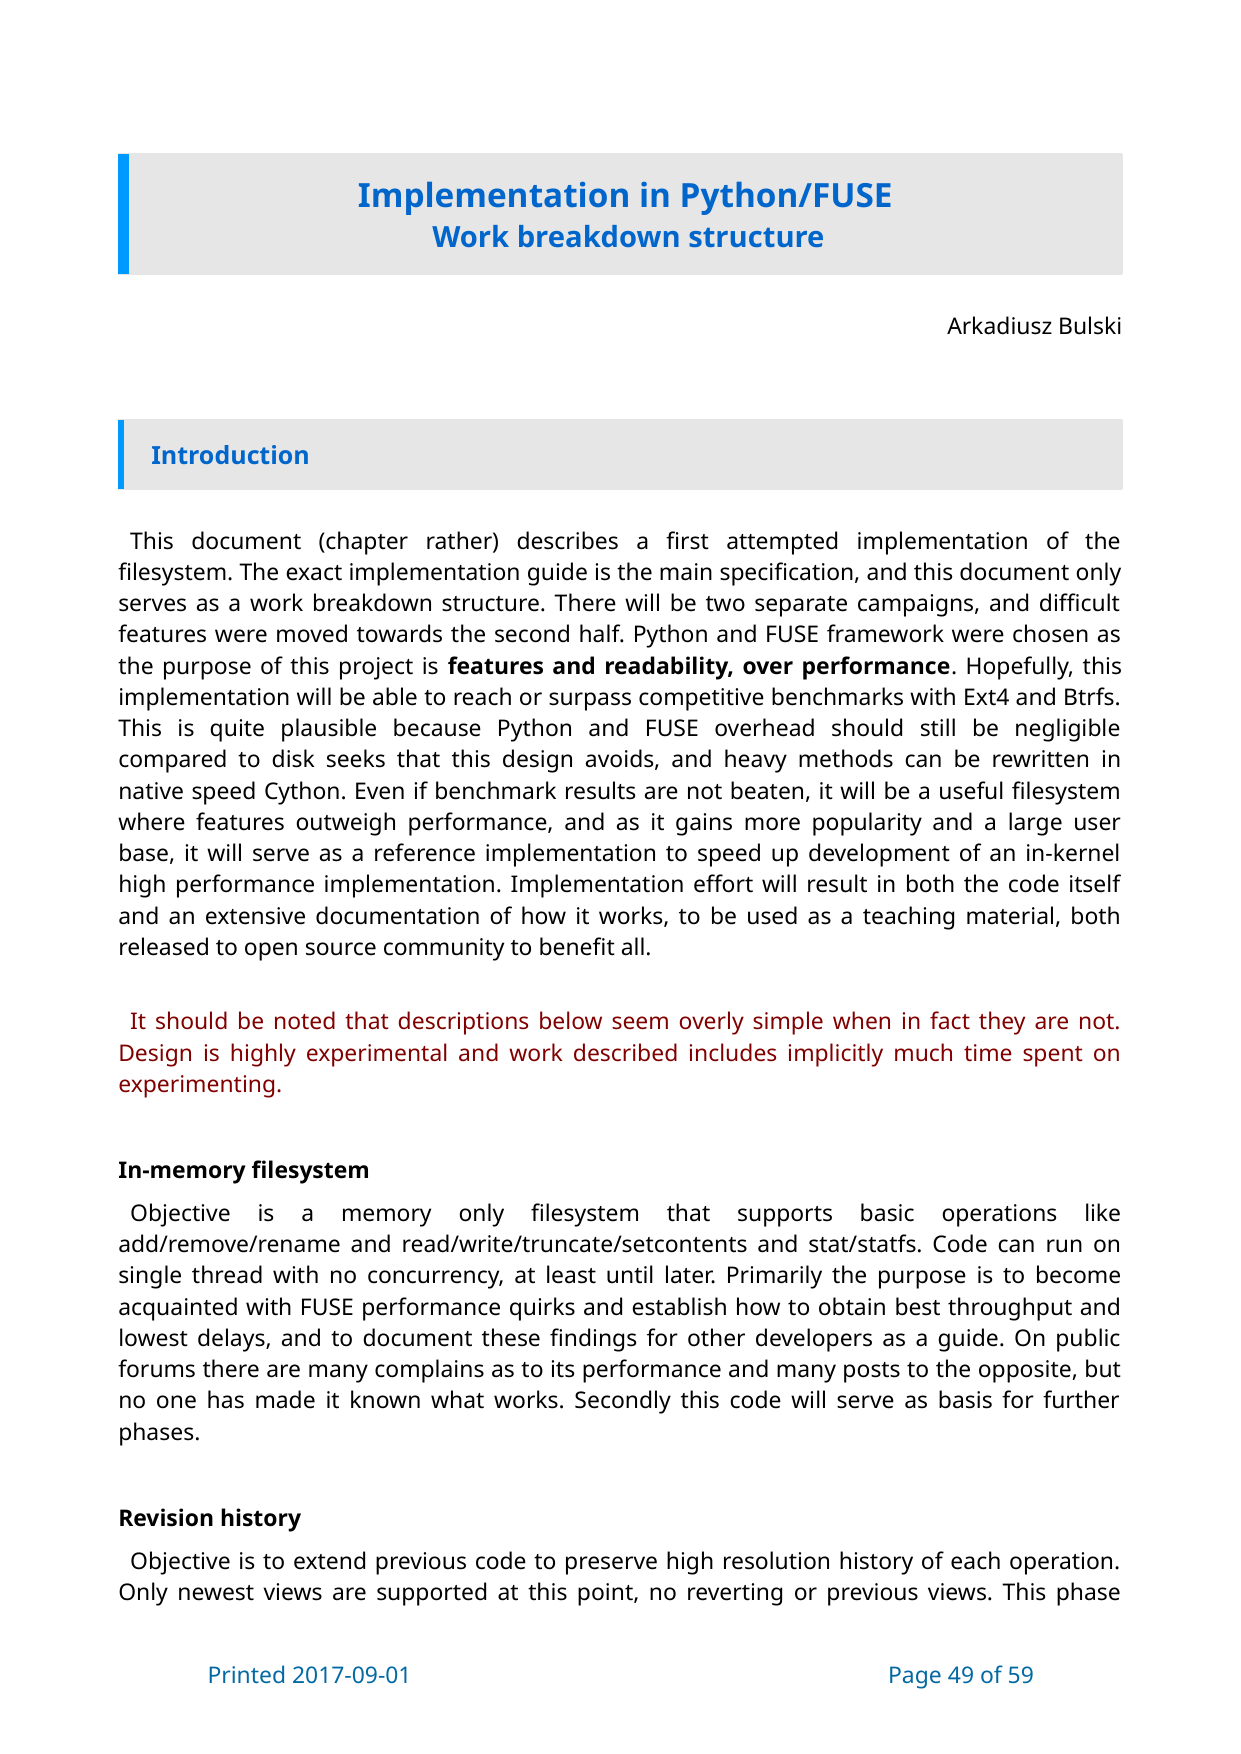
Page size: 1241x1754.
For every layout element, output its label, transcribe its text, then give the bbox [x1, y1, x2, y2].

text Objective is to extend previous code to preserve high resolution history of each operation. Only newest views are supported at this point, no reverting or previous views. This phase [118, 1545, 1122, 1607]
text It should be noted that descriptions below seem overly simple when in fact they are not. Design is highly experimental and work described includes implicitly much time spent on experimenting. [118, 1005, 1122, 1099]
text Arkadiusz Bulski [118, 310, 1122, 341]
subtitle Revision history [118, 1502, 1122, 1533]
subtitle In-memory filesystem [118, 1154, 1122, 1185]
subtitle Introduction [124, 421, 1122, 489]
subtitle Implementation in Python/FUSE Work breakdown structure [129, 155, 1122, 274]
text This document (chapter rather) describes a first attempted implementation of the filesystem. The exact implementation guide is the main specification, and this document only serves as a work breakdown structure. There will be two separate campaigns, and difficult features were moved towards the second half. Python and FUSE framework were chosen as the purpose of this project is features and readability, over performance. Hopefully, this implementation will be able to reach or surpass competitive benchmarks with Ext4 and Btrfs. This is quite plausible because Python and FUSE overhead should still be negligible compared to disk seeks that this design avoids, and heavy methods can be rewritten in native speed Cython. Even if benchmark results are not beaten, it will be a useful filesystem where features outweigh performance, and as it gains more popularity and a large user base, it will serve as a reference implementation to speed up development of an in-kernel high performance implementation. Implementation effort will result in both the code itself and an extensive documentation of how it works, to be used as a teaching material, both released to open source community to benefit all. [118, 524, 1122, 962]
text Objective is a memory only filesystem that supports basic operations like add/remove/rename and read/write/truncate/setcontents and stat/statfs. Code can run on single thread with no concurrency, at least until later. Primarily the purpose is to become acquainted with FUSE performance quirks and establish how to obtain best throughput and lowest delays, and to document these findings for other developers as a guide. On public forums there are many complains as to its performance and many posts to the opposite, but no one has made it known what works. Secondly this code will serve as basis for further phases. [118, 1197, 1122, 1447]
